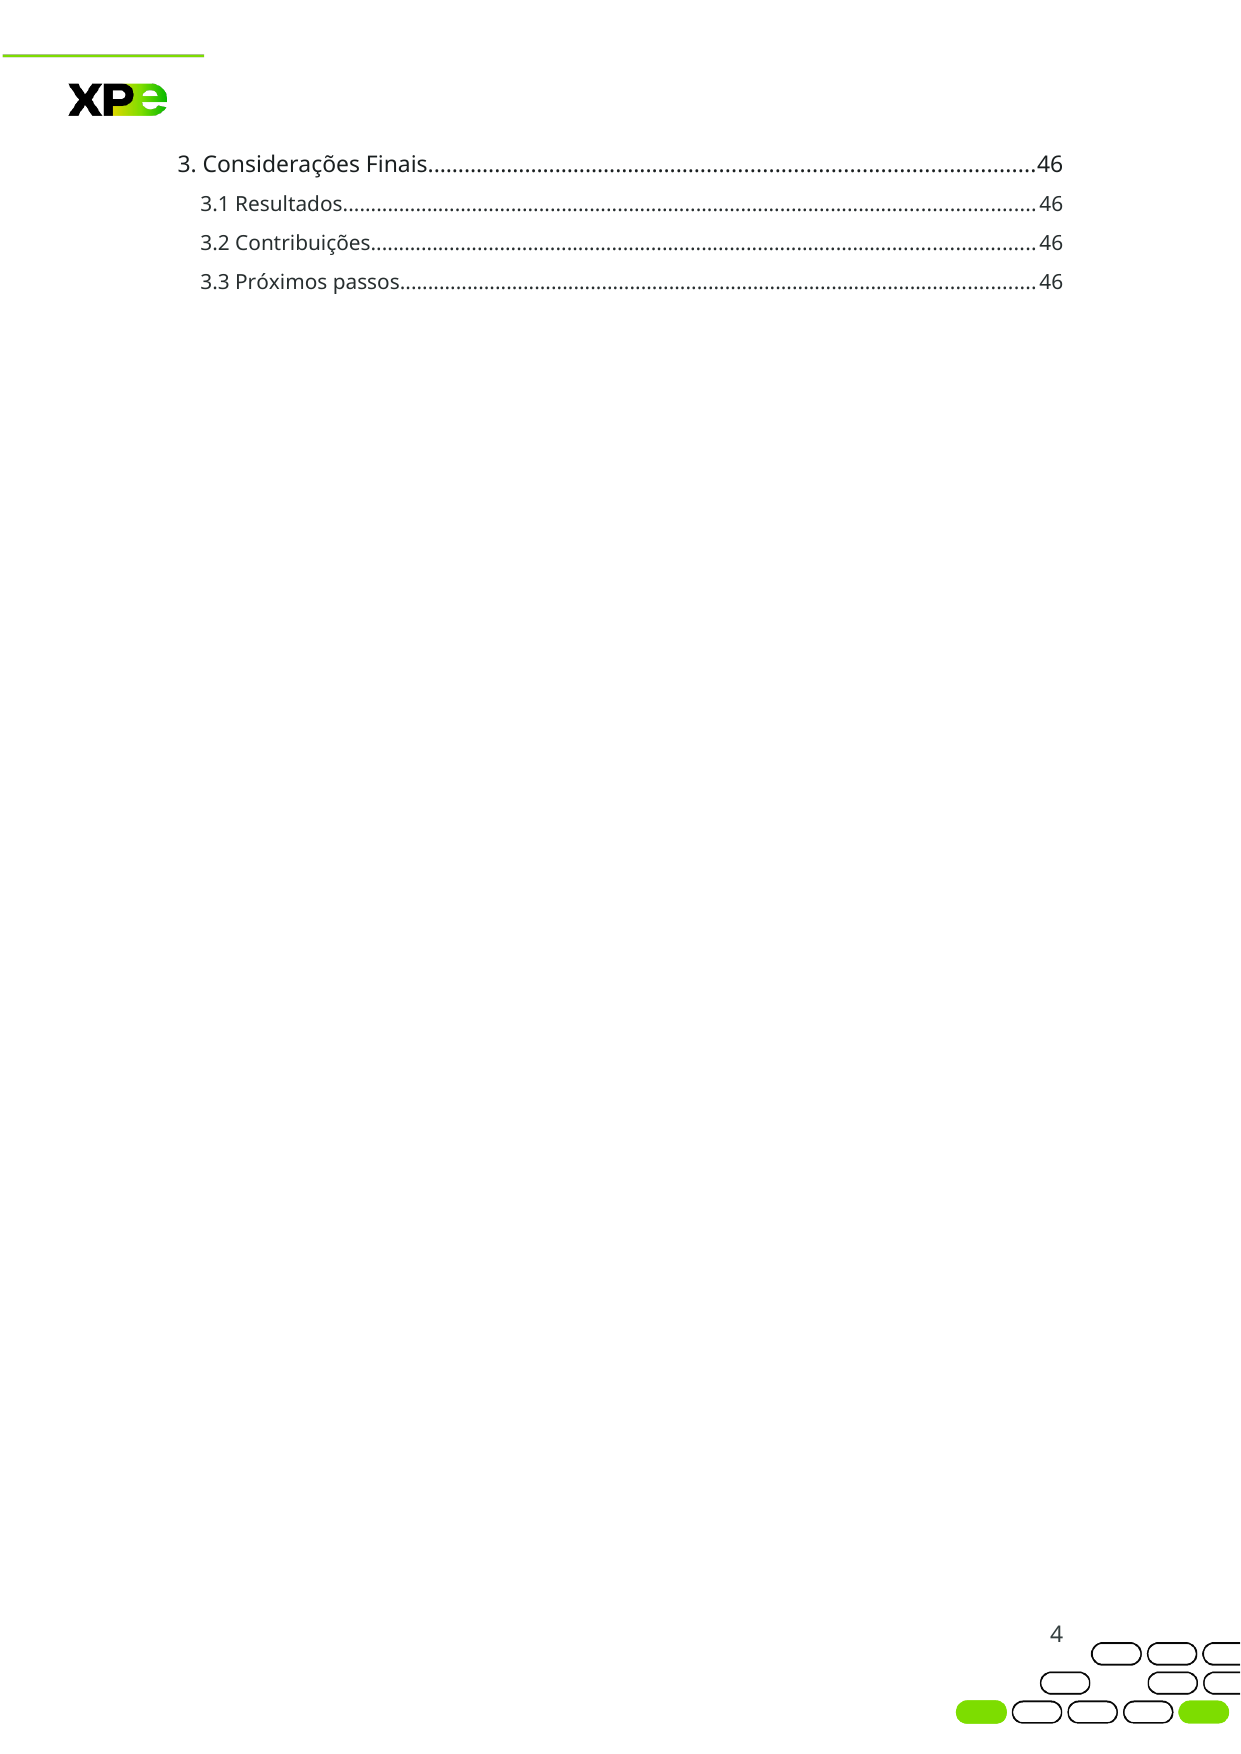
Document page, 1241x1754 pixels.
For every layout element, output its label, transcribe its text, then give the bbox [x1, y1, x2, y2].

picture [955, 1642, 1241, 1724]
text 3.2 Contribuições 46 [200, 228, 1063, 257]
text 3. Considerações Finais 46 [177, 148, 1063, 179]
text 3.1 Resultados 46 [200, 189, 1063, 218]
text 3.3 Próximos passos 46 [200, 267, 1063, 295]
picture [2, 51, 205, 148]
